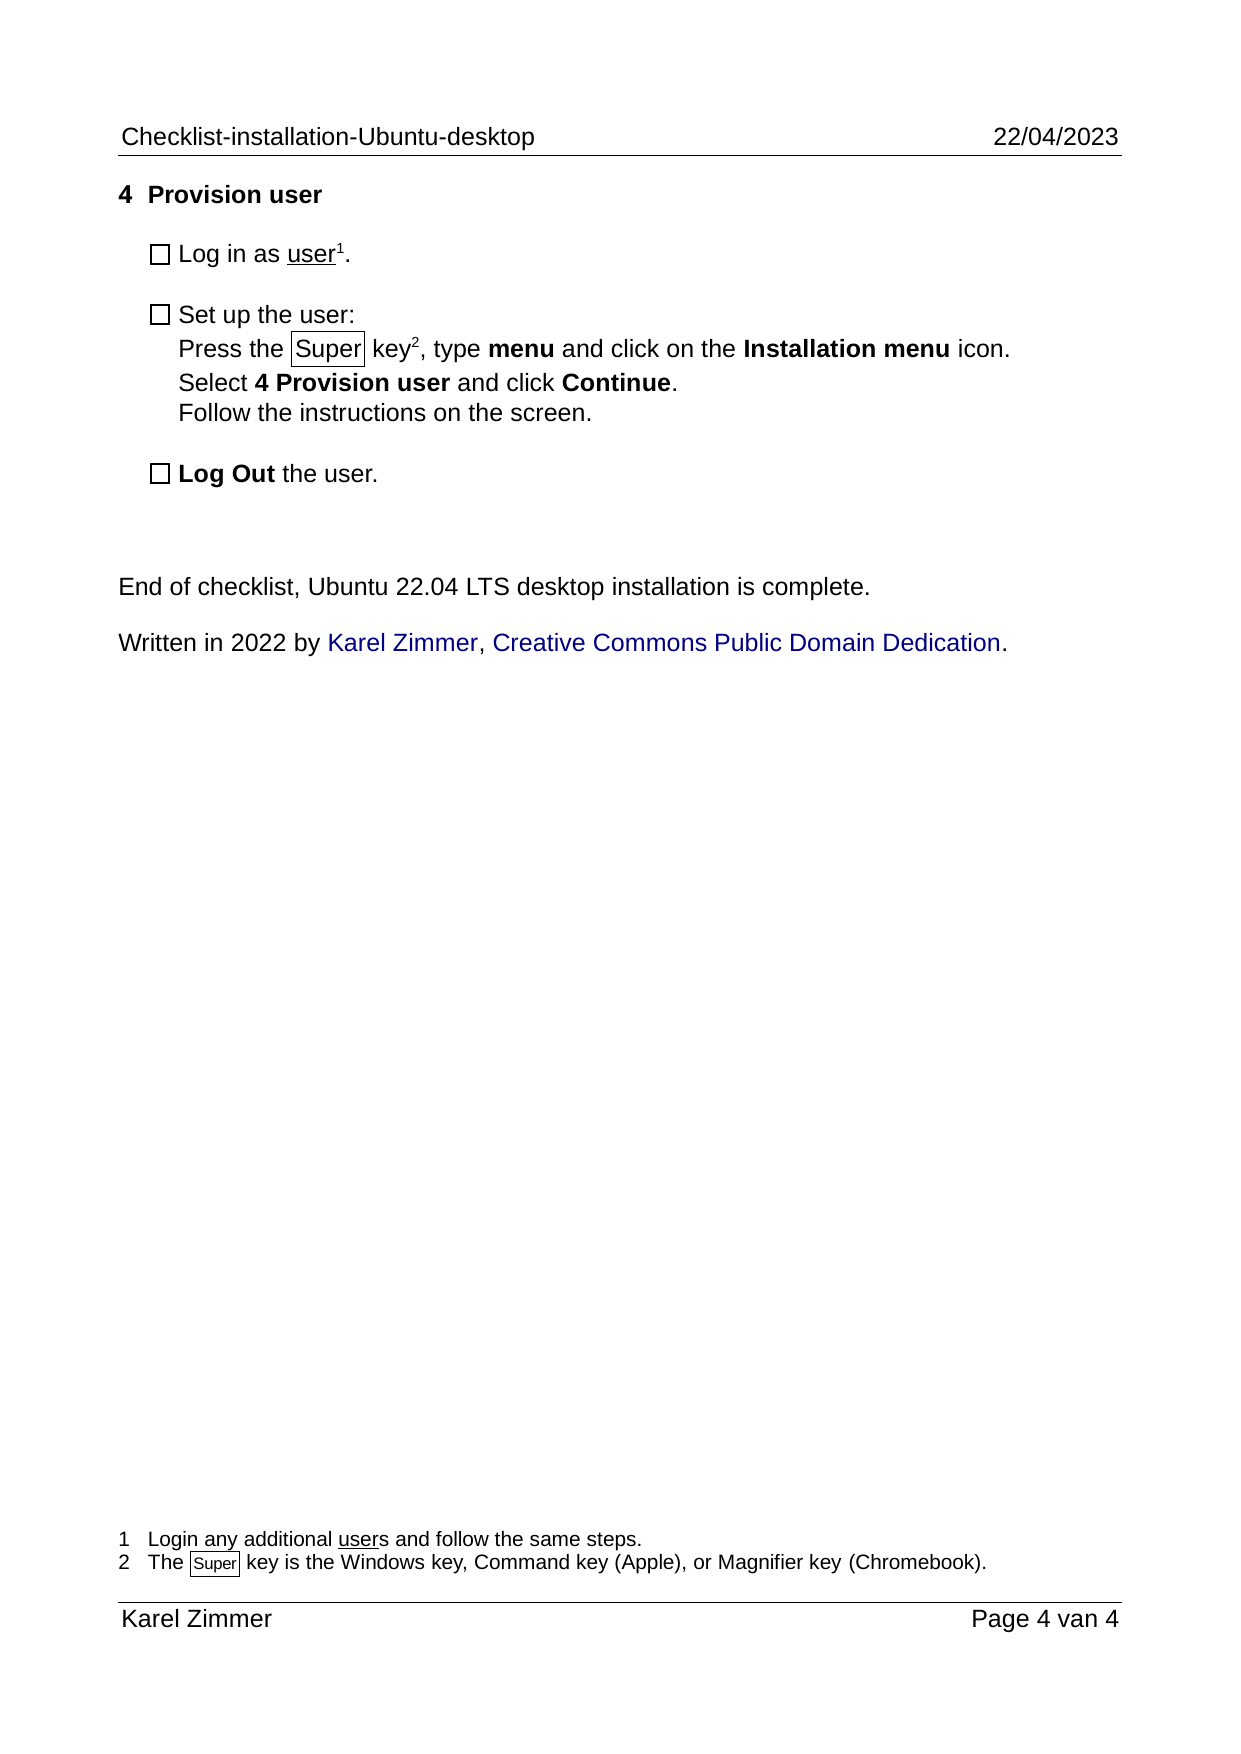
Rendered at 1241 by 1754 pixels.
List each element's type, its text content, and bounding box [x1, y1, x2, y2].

table_cell [177, 428, 1122, 458]
table_cell [141, 398, 177, 428]
table_cell [141, 269, 177, 300]
table_cell [141, 330, 177, 367]
table_cell Press the Super key, type menu and click on the Installation menu icon. [177, 330, 1122, 367]
table_cell [141, 458, 177, 489]
table_cell [141, 428, 177, 458]
table_cell [141, 368, 177, 398]
table_cell [141, 300, 177, 330]
text Written in 2022 by Karel Zimmer, Creative Commons Public Domain Dedication. [118, 629, 1122, 657]
list Provision user [118, 177, 1122, 211]
table_cell [177, 269, 1122, 300]
table_cell Set up the user: [177, 300, 1122, 330]
table_cell Select 4 Provision user and click Continue. [177, 368, 1122, 398]
table_cell Follow the instructions on the screen. [177, 398, 1122, 428]
table_header Log in as USER. [177, 239, 1122, 269]
text End of checklist, Ubuntu 22.04 LTS desktop installation is complete. [118, 573, 1122, 601]
table_header [141, 239, 177, 269]
table_cell Log Out the user. [177, 458, 1122, 489]
